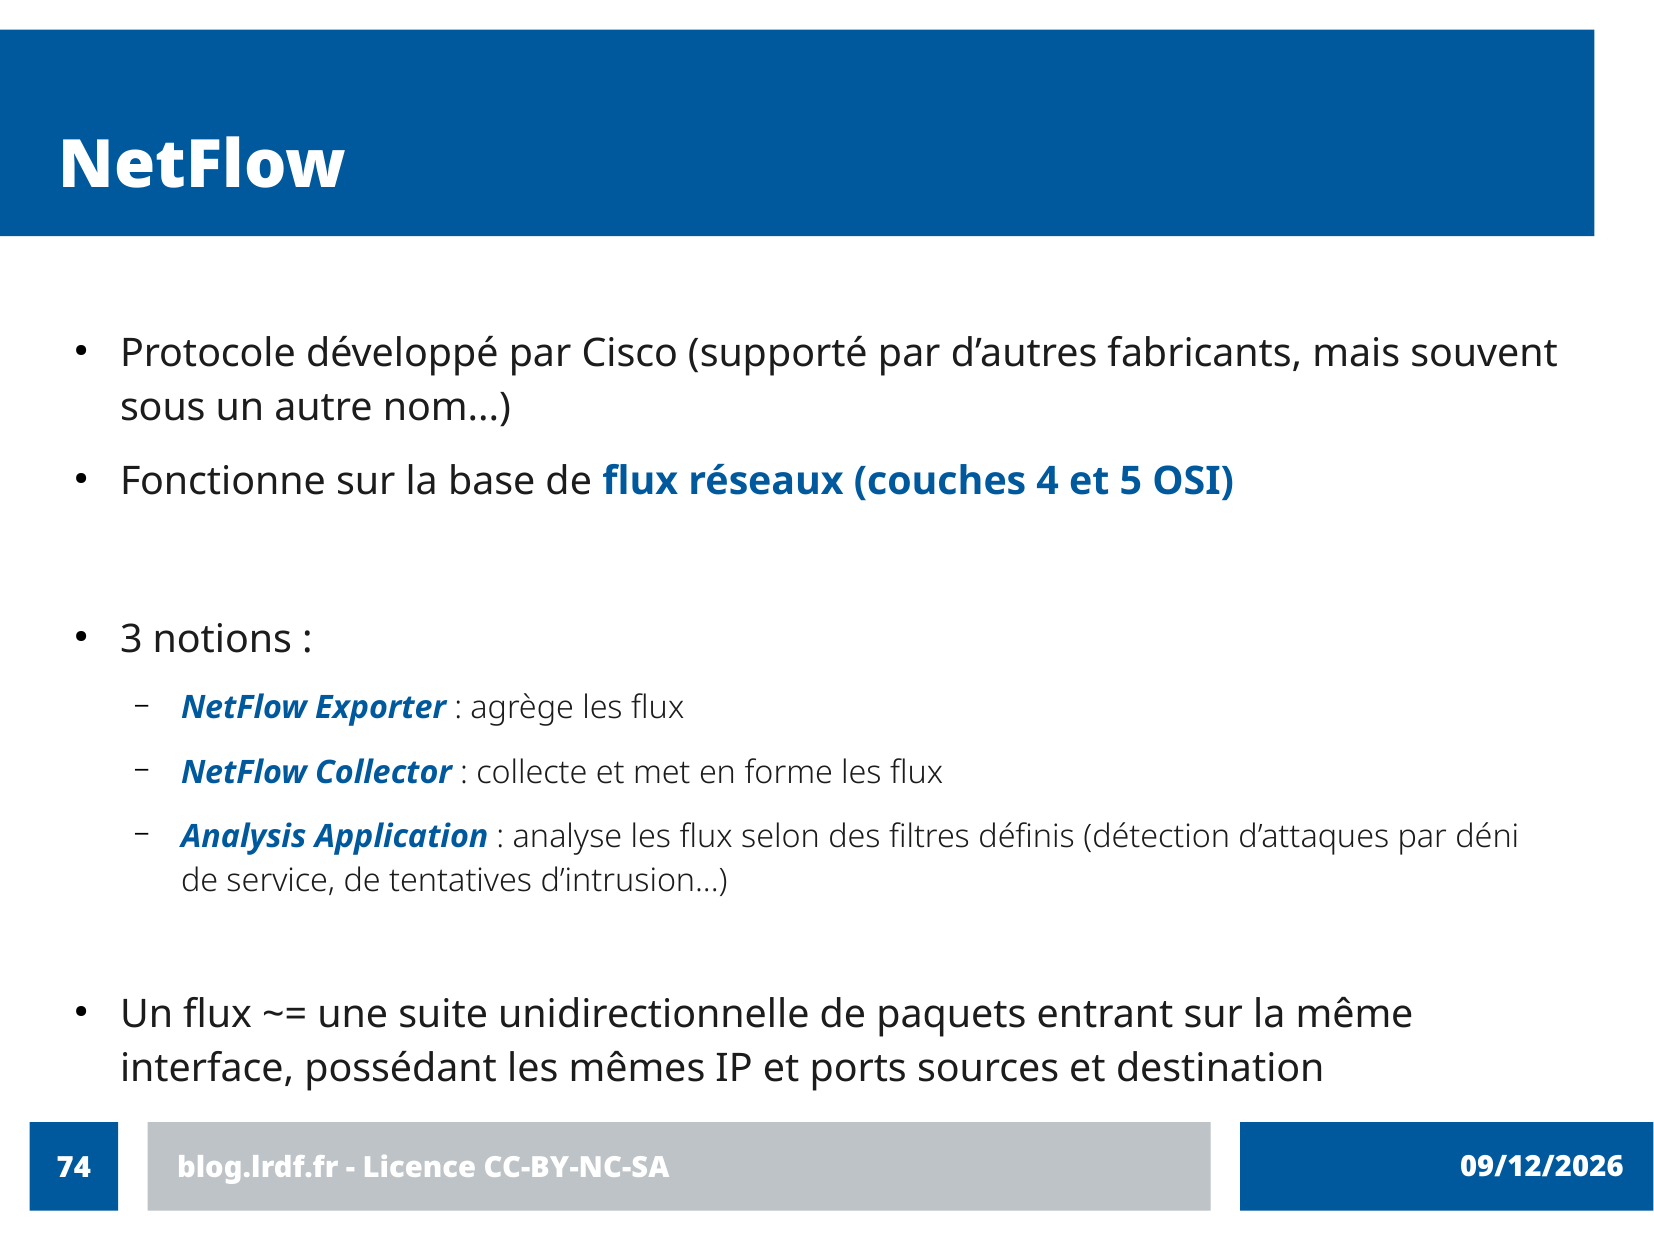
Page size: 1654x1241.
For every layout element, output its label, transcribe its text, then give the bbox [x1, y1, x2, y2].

title NetFlow [59, 59, 1595, 207]
list Protocole développé par Cisco (supporté par d’autres fabricants, mais souvent sous un autre nom...) Fonctionne sur la base de flux réseaux (couches 4 et 5 OSI) 3 notions : NetFlow Exporter : agrège les flux NetFlow Collector : collecte et met en forme les flux Analysis Application : analyse les flux selon des filtres définis (détection d’attaques par déni de service, de tentatives d’intrusion...) Un flux ~= une suite unidirectionnelle de paquets entrant sur la même interface, possédant les mêmes IP et ports sources et destination [59, 324, 1565, 1093]
